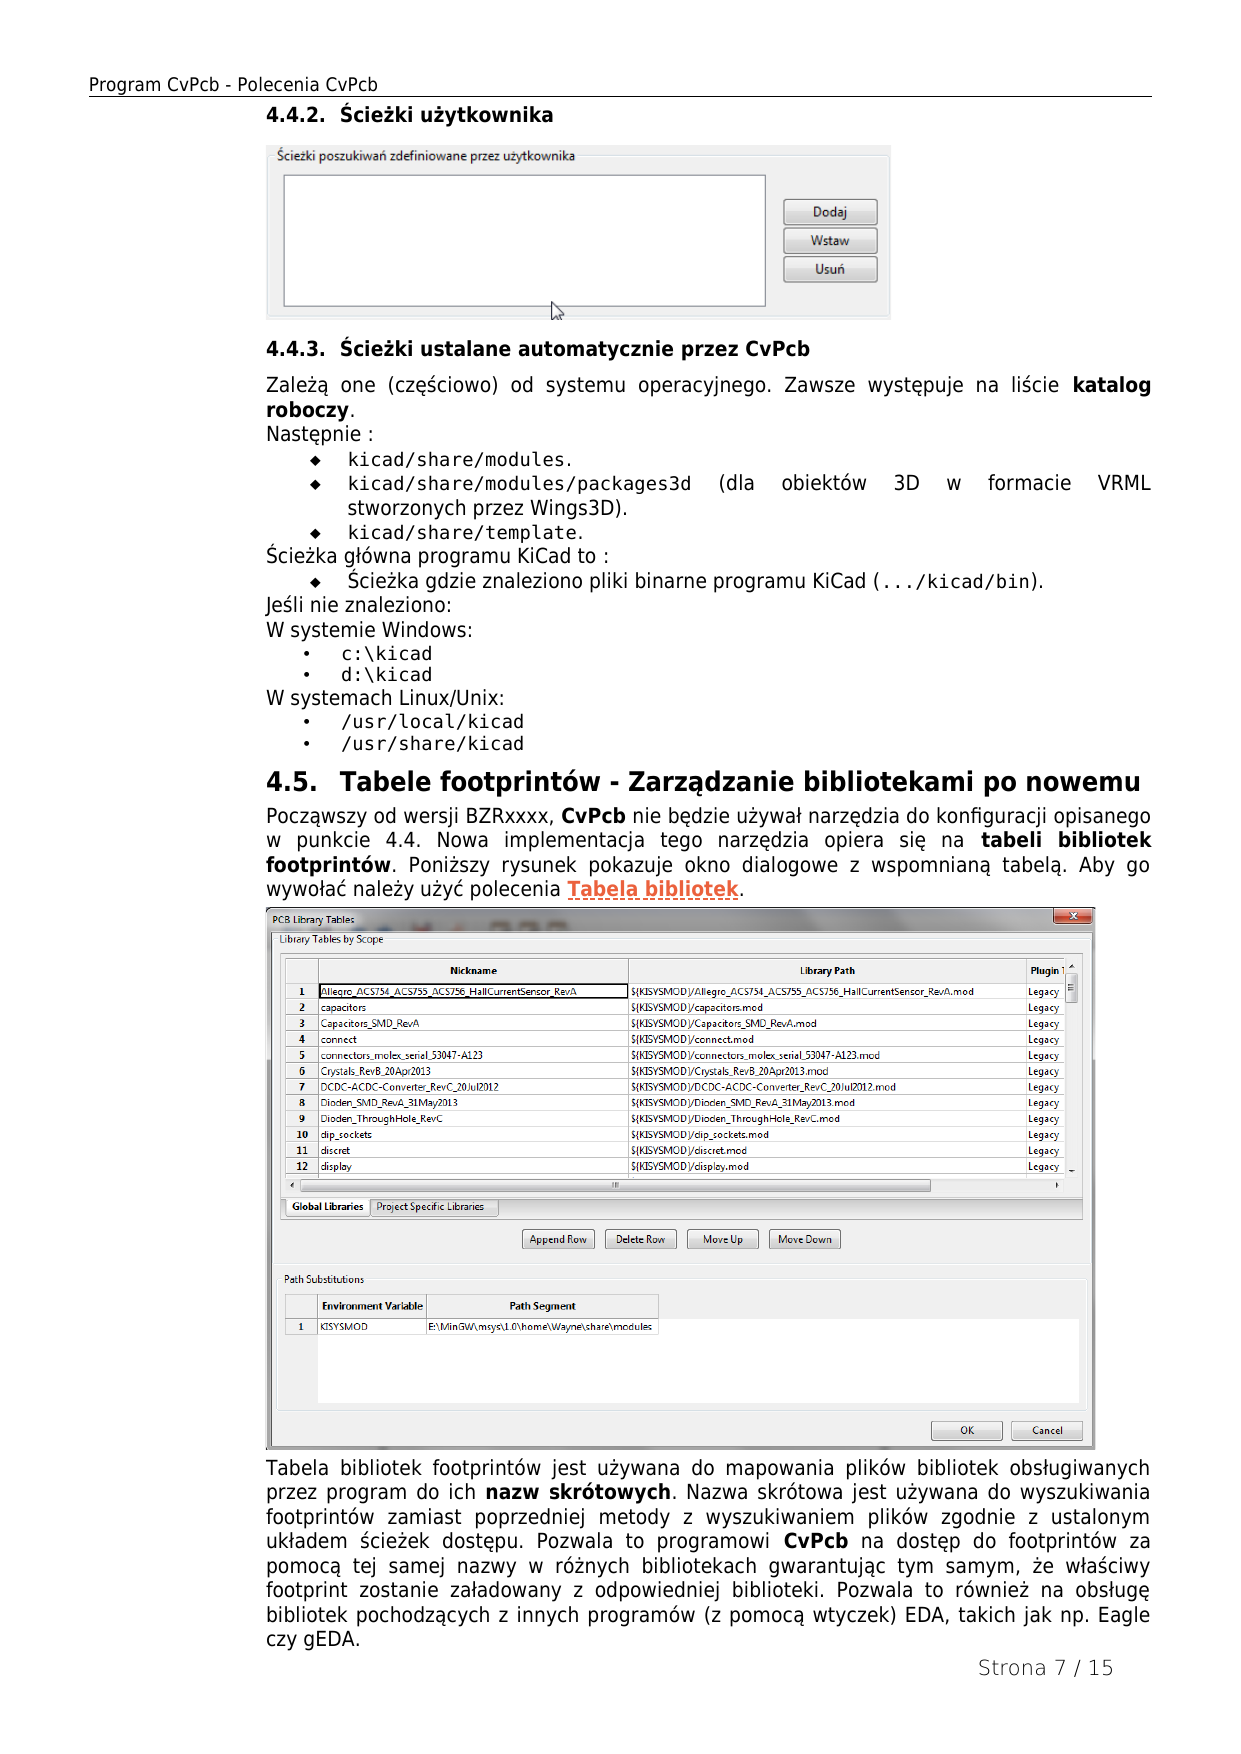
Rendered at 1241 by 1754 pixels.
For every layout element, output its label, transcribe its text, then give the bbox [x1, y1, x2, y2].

picture [265, 145, 892, 320]
text Tabela bibliotek footprintów jest używana do mapowania plików bibliotek obsługiwanych przez program do ich nazw skrótowych. Nazwa skrótowa jest używana do wyszukiwania footprintów zamiast poprzedniej metody z wyszukiwaniem plików zgodnie z ustalonym układem ścieżek dostępu. Pozwala to programowi CvPcb na dostęp do footprintów za pomocą tej samej nazwy w różnych bibliotekach gwarantując tym samym, że właściwy footprint zostanie załadowany z odpowiedniej biblioteki. Pozwala to również na obsługę bibliotek pochodzących z innych programów (z pomocą wtyczek) EDA, takich jak np. Eagle czy gEDA. [266, 1456, 1152, 1652]
text W systemach Linux/Unix: [266, 686, 1152, 711]
text Jeśli nie znaleziono: [266, 593, 1152, 618]
text Następnie : [266, 422, 1152, 447]
list kicad/share/modules. [310, 447, 1152, 471]
list c:\kicad [303, 642, 1152, 664]
list kicad/share/template. [310, 520, 1152, 544]
text Począwszy od wersji BZRxxxx, CvPcb nie będzie używał narzędzia do konfiguracji opisanego w punkcie 4.4. Nowa implementacja tego narzędzia opiera się na tabeli bibliotek footprintów. Poniższy rysunek pokazuje okno dialogowe z wspomnianą tabelą. Aby go wywołać należy użyć polecenia Tabela bibliotek. [266, 804, 1152, 902]
text Ścieżka główna programu KiCad to : [266, 544, 1152, 569]
subtitle Ścieżki ustalane automatycznie przez CvPcb [266, 337, 1152, 361]
text Zależą one (częściowo) od systemu operacyjnego. Zawsze występuje na liście katalog roboczy. [266, 373, 1152, 422]
list Ścieżka gdzie znaleziono pliki binarne programu KiCad (.../kicad/bin). [310, 569, 1152, 593]
subtitle Tabele footprintów - Zarządzanie bibliotekami po nowemu [266, 767, 1152, 798]
list d:\kicad [303, 664, 1152, 686]
text W systemie Windows: [266, 618, 1152, 642]
list /usr/share/kicad [303, 733, 1152, 755]
subtitle Ścieżki użytkownika [266, 103, 1152, 128]
list kicad/share/modules/packages3d (dla obiektów 3D w formacie VRML stworzonych przez Wings3D). [310, 471, 1152, 520]
list /usr/local/kicad [303, 711, 1152, 733]
